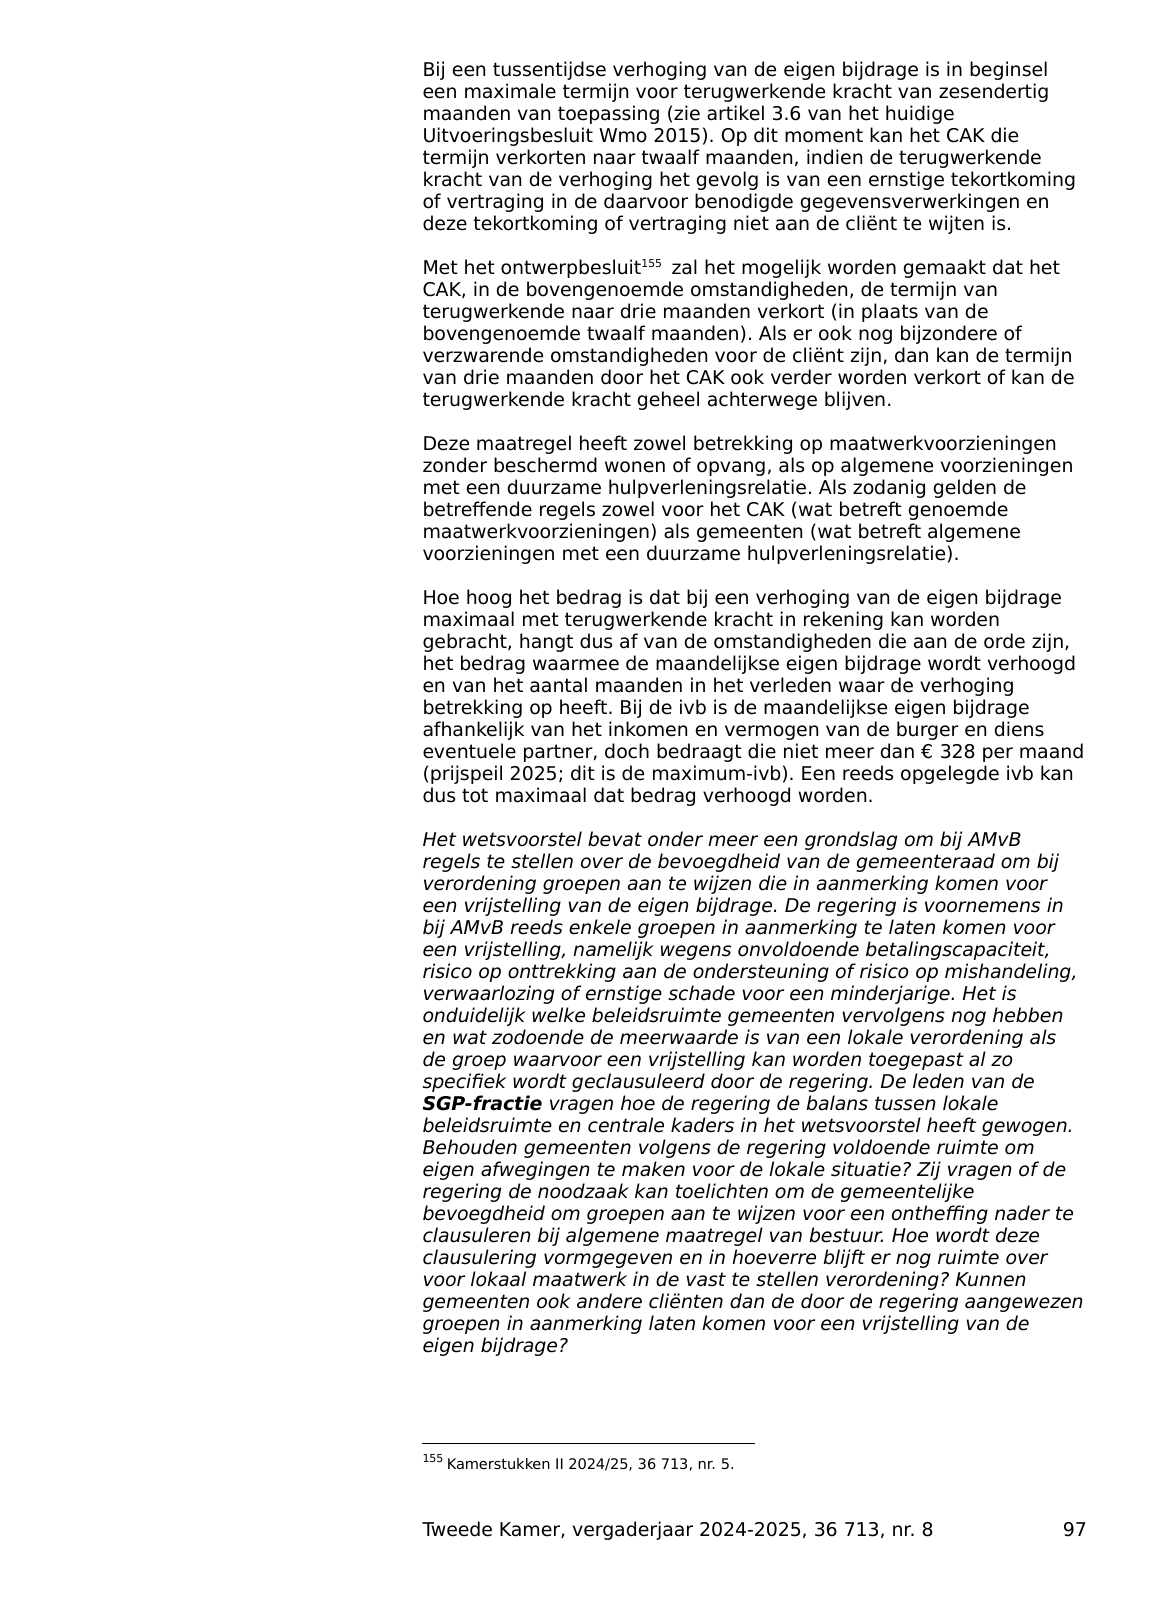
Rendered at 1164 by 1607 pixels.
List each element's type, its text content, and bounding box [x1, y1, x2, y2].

text Met het ontwerpbesluit zal het mogelijk worden gemaakt dat het CAK, in de bovengenoemde omstandigheden, de termijn van terugwerkende naar drie maanden verkort (in plaats van de bovengenoemde twaalf maanden). Als er ook nog bijzondere of verzwarende omstandigheden voor de cliënt zijn, dan kan de termijn van drie maanden door het CAK ook verder worden verkort of kan de terugwerkende kracht geheel achterwege blijven. [422, 257, 1087, 411]
text Het wetsvoorstel bevat onder meer een grondslag om bij AMvB regels te stellen over de bevoegdheid van de gemeenteraad om bij verordening groepen aan te wijzen die in aanmerking komen voor een vrijstelling van de eigen bijdrage. De regering is voornemens in bij AMvB reeds enkele groepen in aanmerking te laten komen voor een vrijstelling, namelijk wegens onvoldoende betalingscapaciteit, risico op onttrekking aan de ondersteuning of risico op mishandeling, verwaarlozing of ernstige schade voor een minderjarige. Het is onduidelijk welke beleidsruimte gemeenten vervolgens nog hebben en wat zodoende de meerwaarde is van een lokale verordening als de groep waarvoor een vrijstelling kan worden toegepast al zo specifiek wordt geclausuleerd door de regering. De leden van de SGP-fractie vragen hoe de regering de balans tussen lokale beleidsruimte en centrale kaders in het wetsvoorstel heeft gewogen. Behouden gemeenten volgens de regering voldoende ruimte om eigen afwegingen te maken voor de lokale situatie? Zij vragen of de regering de noodzaak kan toelichten om de gemeentelijke bevoegdheid om groepen aan te wijzen voor een ontheffing nader te clausuleren bij algemene maatregel van bestuur. Hoe wordt deze clausulering vormgegeven en in hoeverre blijft er nog ruimte over voor lokaal maatwerk in de vast te stellen verordening? Kunnen gemeenten ook andere cliënten dan de door de regering aangewezen groepen in aanmerking laten komen voor een vrijstelling van de eigen bijdrage? [422, 829, 1087, 1357]
text Hoe hoog het bedrag is dat bij een verhoging van de eigen bijdrage maximaal met terugwerkende kracht in rekening kan worden gebracht, hangt dus af van de omstandigheden die aan de orde zijn, het bedrag waarmee de maandelijkse eigen bijdrage wordt verhoogd en van het aantal maanden in het verleden waar de verhoging betrekking op heeft. Bij de ivb is de maandelijkse eigen bijdrage afhankelijk van het inkomen en vermogen van de burger en diens eventuele partner, doch bedraagt die niet meer dan € 328 per maand (prijspeil 2025; dit is de maximum-ivb). Een reeds opgelegde ivb kan dus tot maximaal dat bedrag verhoogd worden. [422, 587, 1087, 807]
text Deze maatregel heeft zowel betrekking op maatwerkvoorzieningen zonder beschermd wonen of opvang, als op algemene voorzieningen met een duurzame hulpverleningsrelatie. Als zodanig gelden de betreffende regels zowel voor het CAK (wat betreft genoemde maatwerkvoorzieningen) als gemeenten (wat betreft algemene voorzieningen met een duurzame hulpverleningsrelatie). [422, 433, 1087, 565]
text Kamerstukken II 2024/25, 36 713, nr. 5. [422, 1452, 1087, 1474]
text Bij een tussentijdse verhoging van de eigen bijdrage is in beginsel een maximale termijn voor terugwerkende kracht van zesendertig maanden van toepassing (zie artikel 3.6 van het huidige Uitvoeringsbesluit Wmo 2015). Op dit moment kan het CAK die termijn verkorten naar twaalf maanden, indien de terugwerkende kracht van de verhoging het gevolg is van een ernstige tekortkoming of vertraging in de daarvoor benodigde gegevensverwerkingen en deze tekortkoming of vertraging niet aan de cliënt te wijten is. [422, 59, 1087, 235]
